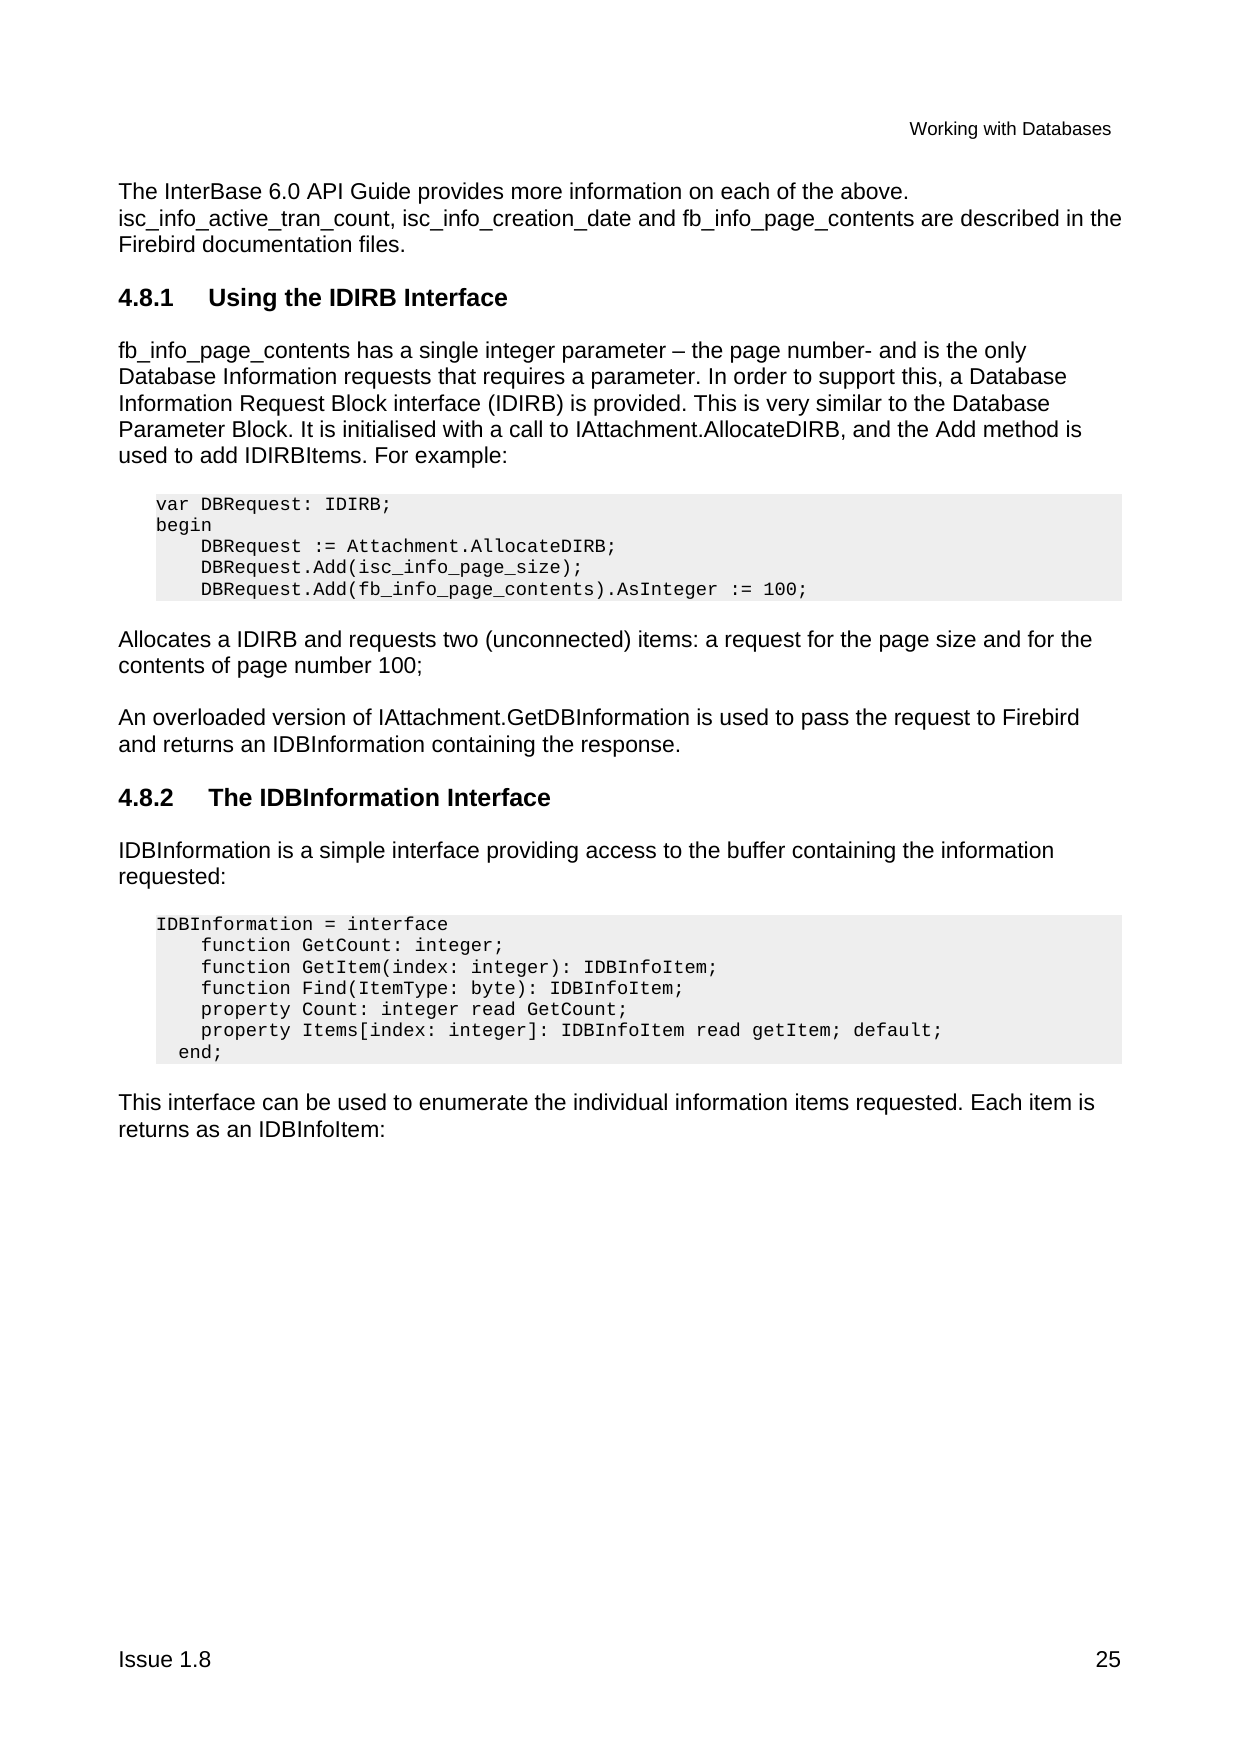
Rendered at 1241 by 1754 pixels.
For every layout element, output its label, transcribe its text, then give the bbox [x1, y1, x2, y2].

subtitle The IDBInformation Interface [118, 782, 1122, 811]
text IDBInformation = interface [156, 915, 1122, 936]
text function GetCount: integer; [156, 936, 1122, 957]
text property Items[index: integer]: IDBInfoItem read getItem; default; [156, 1021, 1122, 1042]
text This interface can be used to enumerate the individual information items requested. Each item is returns as an IDBInfoItem: [118, 1089, 1122, 1142]
text DBRequest.Add(fb_info_page_contents).AsInteger := 100; [156, 579, 1122, 601]
subtitle Using the IDIRB Interface [118, 283, 1122, 311]
text property Count: integer read GetCount; [156, 1000, 1122, 1021]
text begin [156, 516, 1122, 537]
text var DBRequest: IDIRB; [156, 494, 1122, 516]
text IDBInformation is a simple interface providing access to the buffer containing the information requested: [118, 837, 1122, 889]
text fb_info_page_contents has a single integer parameter – the page number- and is the only Database Information requests that requires a parameter. In order to support this, a Database Information Request Block interface (IDIRB) is provided. This is very similar to the Database Parameter Block. It is initialised with a call to IAttachment.AllocateDIRB, and the Add method is used to add IDIRBItems. For example: [118, 337, 1122, 469]
text function Find(ItemType: byte): IDBInfoItem; [156, 979, 1122, 1000]
text DBRequest := Attachment.AllocateDIRB; [156, 537, 1122, 558]
text end; [156, 1042, 1122, 1064]
text function GetItem(index: integer): IDBInfoItem; [156, 957, 1122, 979]
text Allocates a IDIRB and requests two (unconnected) items: a request for the page size and for the contents of page number 100; [118, 626, 1122, 679]
text DBRequest.Add(isc_info_page_size); [156, 558, 1122, 579]
text The InterBase 6.0 API Guide provides more information on each of the above. isc_info_active_tran_count, isc_info_creation_date and fb_info_page_contents are described in the Firebird documentation files. [118, 178, 1122, 257]
text An overloaded version of IAttachment.GetDBInformation is used to pass the request to Firebird and returns an IDBInformation containing the response. [118, 704, 1122, 757]
